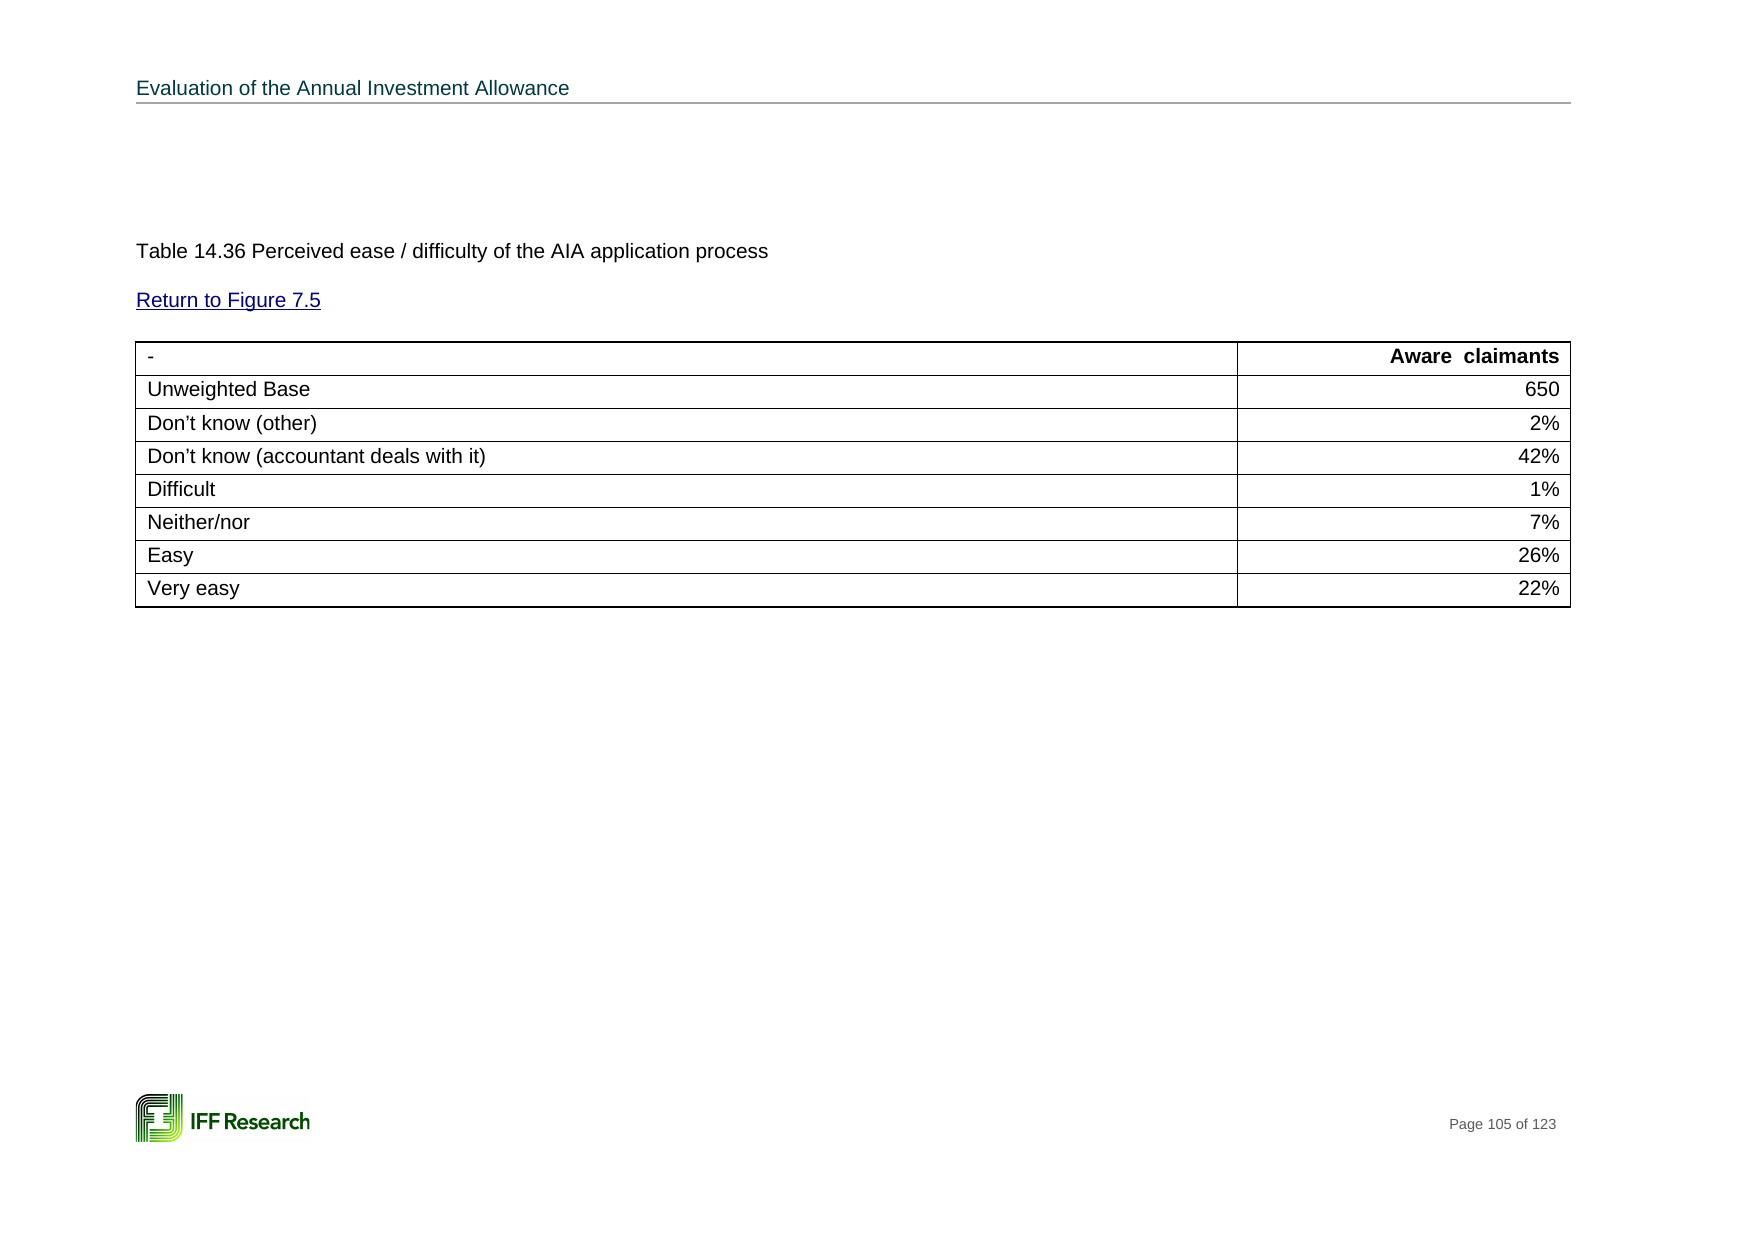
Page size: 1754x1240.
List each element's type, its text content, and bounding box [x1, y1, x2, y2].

table_cell Don’t know (accountant deals with it) [136, 442, 1237, 474]
text Return to Figure 7.5 [136, 288, 1571, 312]
table_header Aware claimants [1238, 343, 1570, 374]
table_cell 26% [1238, 541, 1570, 573]
subtitle Table 14.36 Perceived ease / difficulty of the AIA application process [136, 239, 1571, 263]
table_cell 1% [1238, 475, 1570, 507]
table_header - [136, 343, 1237, 374]
table_cell 2% [1238, 409, 1570, 441]
table_cell 42% [1238, 442, 1570, 474]
table_cell Very easy [136, 574, 1237, 606]
table_cell Easy [136, 541, 1237, 573]
table_cell Difficult [136, 475, 1237, 507]
table_cell Unweighted Base [136, 376, 1237, 408]
table_cell 650 [1238, 376, 1570, 408]
table_cell 7% [1238, 508, 1570, 540]
table_cell Neither/nor [136, 508, 1237, 540]
table_cell Don’t know (other) [136, 409, 1237, 441]
table_cell 22% [1238, 574, 1570, 606]
